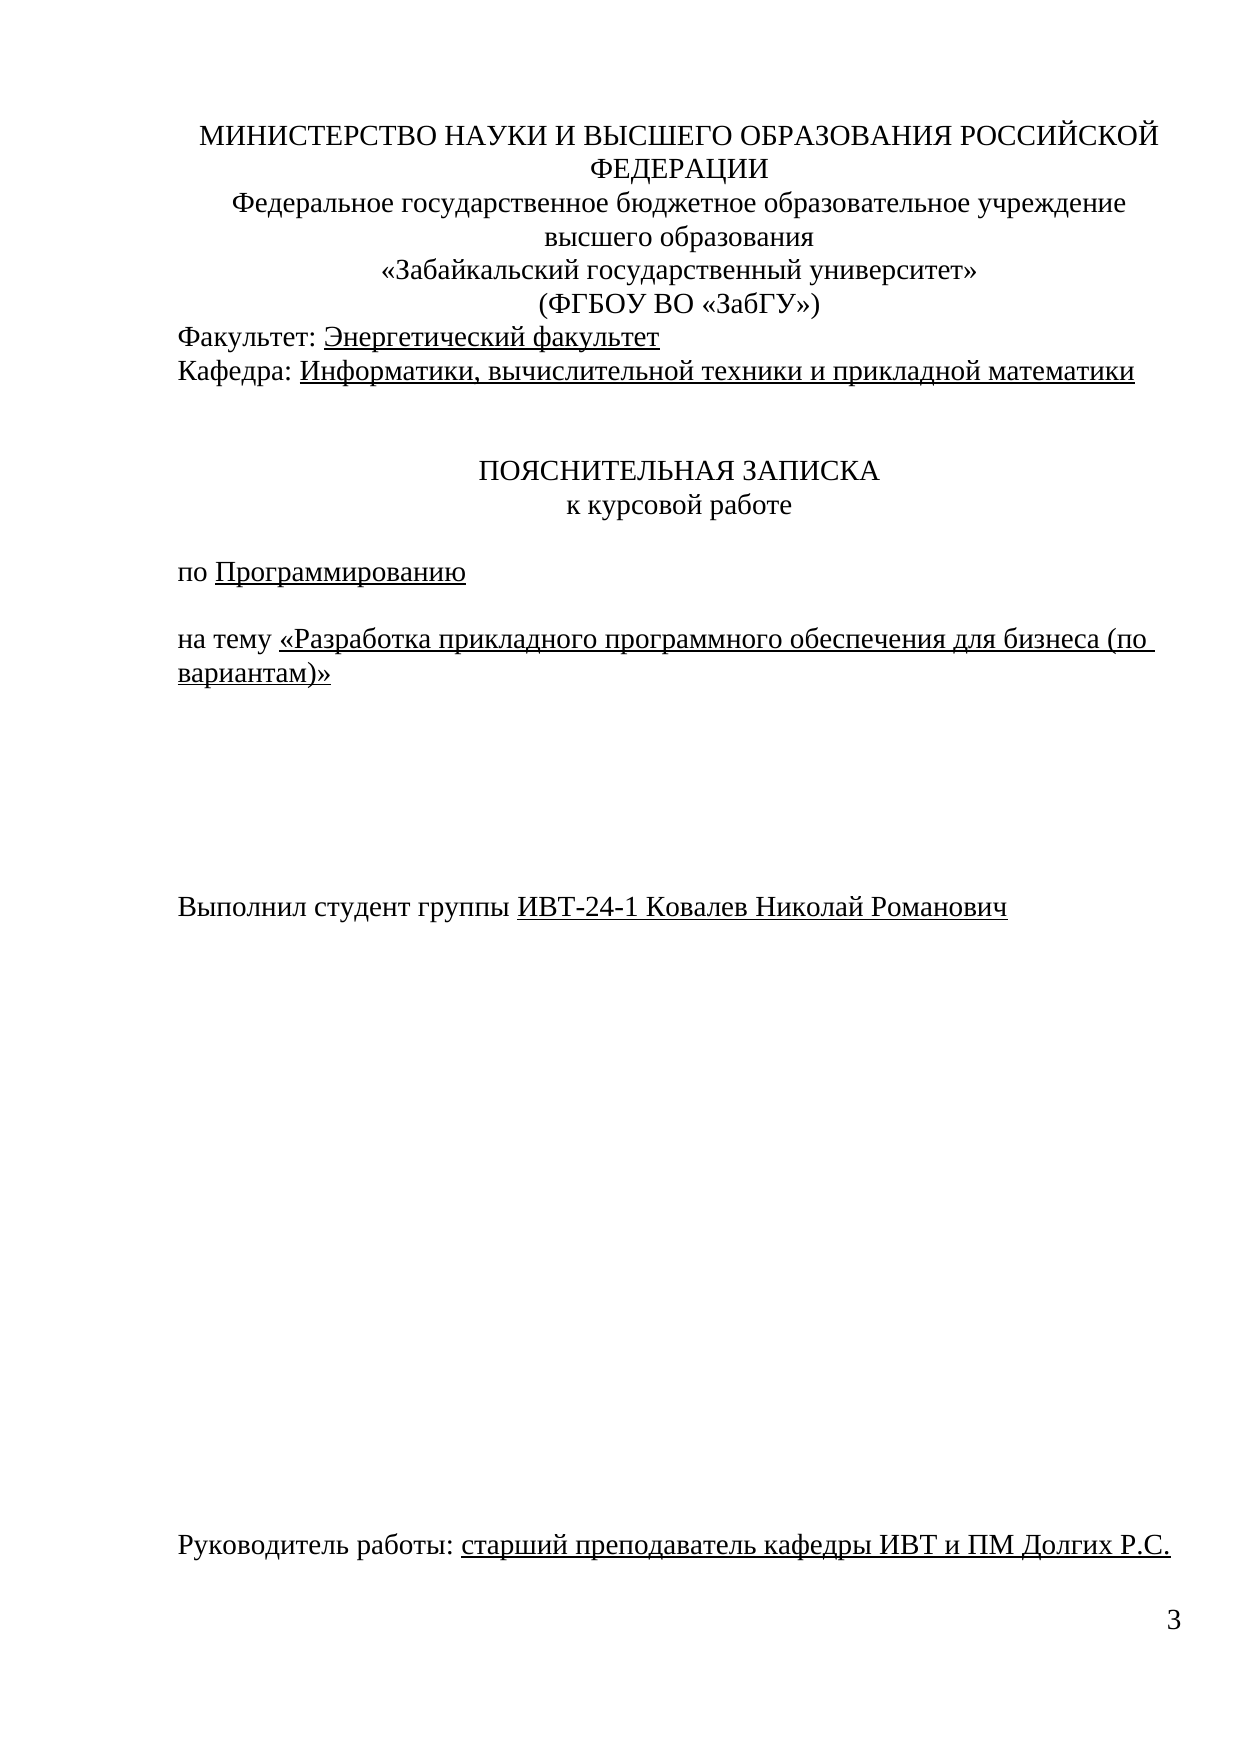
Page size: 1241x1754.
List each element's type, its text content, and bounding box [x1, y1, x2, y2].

text (ФГБОУ ВО «ЗабГУ») [177, 286, 1181, 319]
text Федеральное государственное бюджетное образовательное учреждение высшего образования [177, 185, 1181, 252]
text Руководитель работы: старший преподаватель кафедры ИВТ и ПМ Долгих Р.С. [177, 1527, 1181, 1560]
text на тему «Разработка прикладного программного обеспечения для бизнеса (по вариантам)» [177, 621, 1181, 688]
text ПОЯСНИТЕЛЬНАЯ ЗАПИСКА [177, 453, 1181, 487]
text к курсовой работе [177, 487, 1181, 521]
text по Программированию [177, 554, 1181, 588]
text «Забайкальский государственный университет» [177, 252, 1181, 286]
text Кафедра: Информатики, вычислительной техники и прикладной математики [177, 353, 1181, 386]
text Факультет: Энергетический факультет [177, 319, 1181, 353]
text МИНИСТЕРСТВО НАУКИ И ВЫСШЕГО ОБРАЗОВАНИЯ РОССИЙСКОЙ ФЕДЕРАЦИИ [177, 118, 1181, 185]
text Выполнил студент группы ИВТ-24-1 Ковалев Николай Романович [177, 889, 1181, 923]
